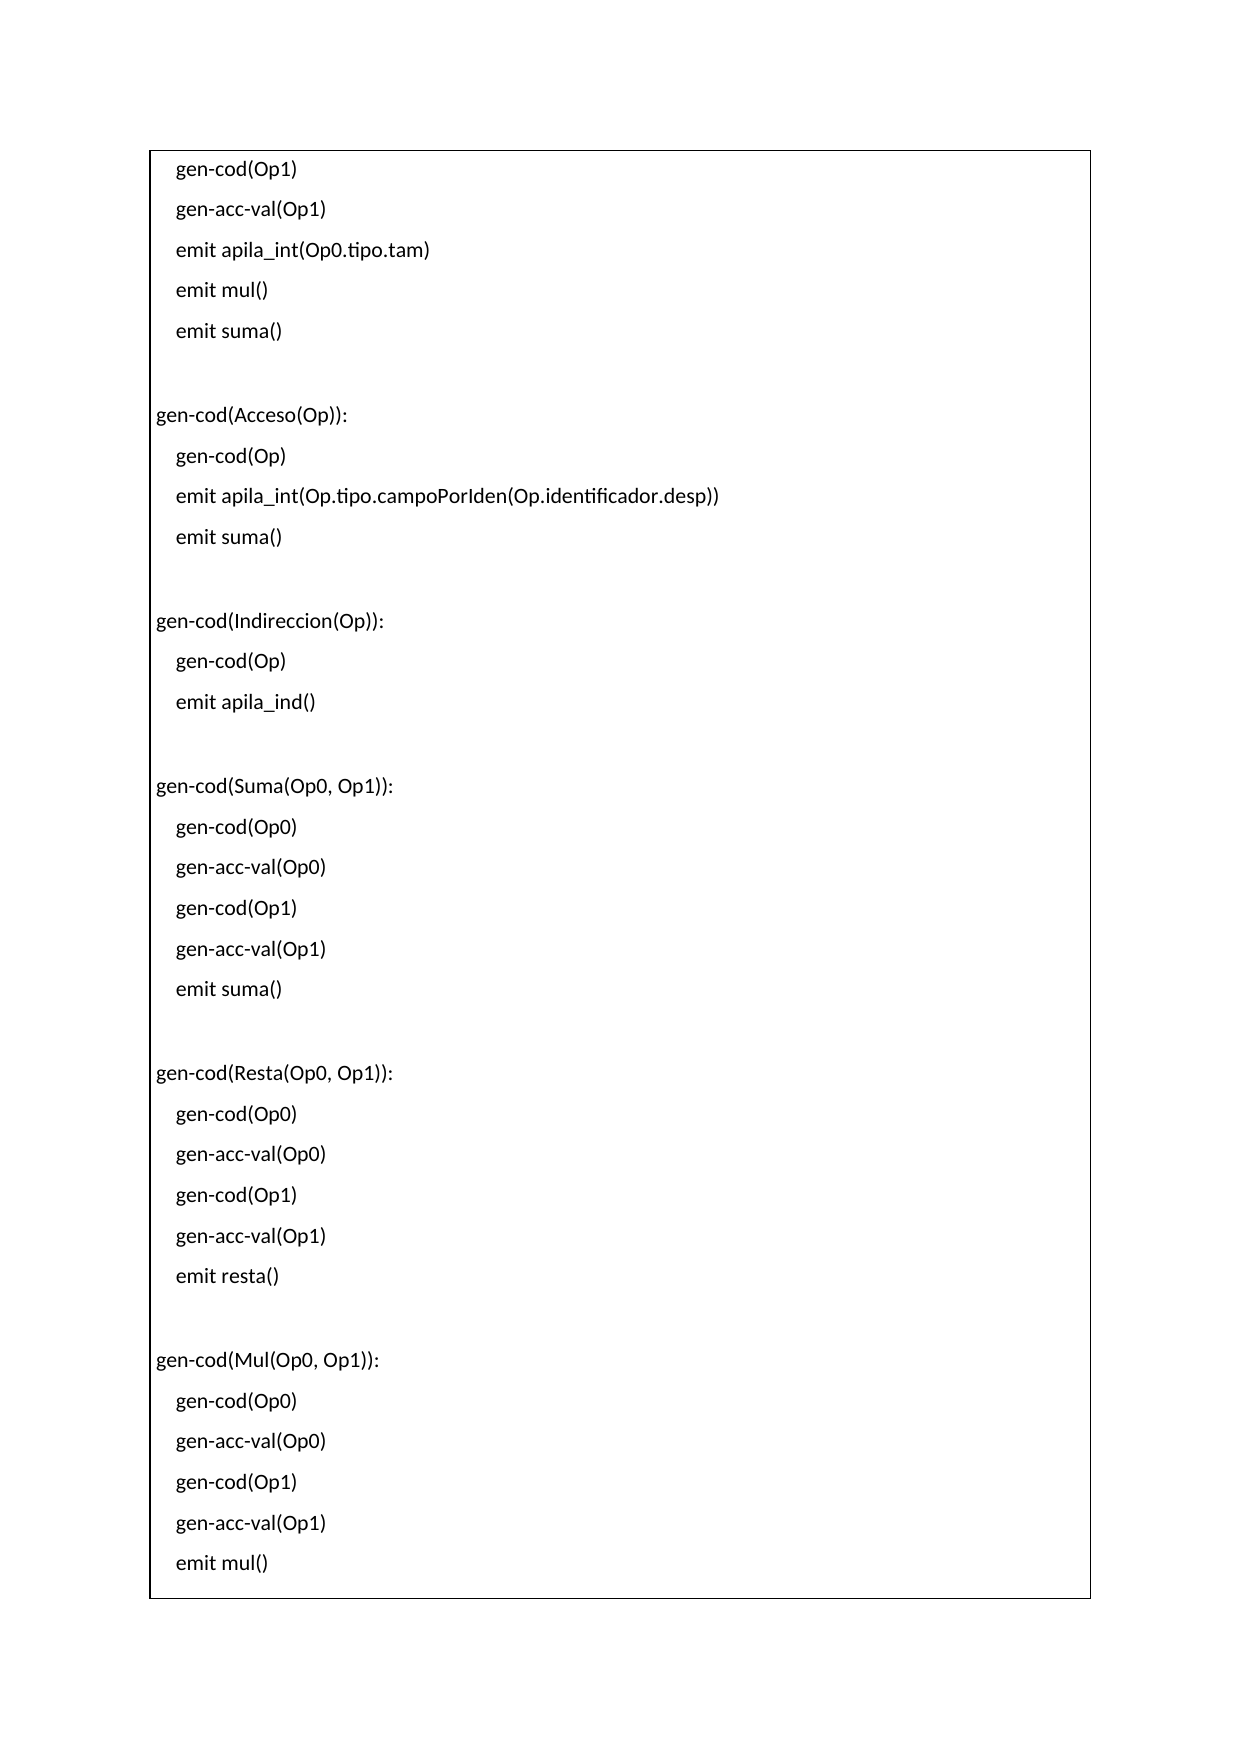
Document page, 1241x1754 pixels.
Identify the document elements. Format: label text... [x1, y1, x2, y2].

table_header gen-cod(Op1) gen-acc-val(Op1) emit apila_int(Op0.tipo.tam) emit mul() emit suma() gen-cod(Acceso(Op)): gen-cod(Op) emit apila_int(Op.tipo.campoPorIden(Op.identificador.desp)) emit suma() gen-cod(Indireccion(Op)): gen-cod(Op) emit apila_ind() gen-cod(Suma(Op0, Op1)): gen-cod(Op0) gen-acc-val(Op0) gen-cod(Op1) gen-acc-val(Op1) emit suma() gen-cod(Resta(Op0, Op1)): gen-cod(Op0) gen-acc-val(Op0) gen-cod(Op1) gen-acc-val(Op1) emit resta() gen-cod(Mul(Op0, Op1)): gen-cod(Op0) gen-acc-val(Op0) gen-cod(Op1) gen-acc-val(Op1) emit mul() [151, 151, 1090, 1598]
